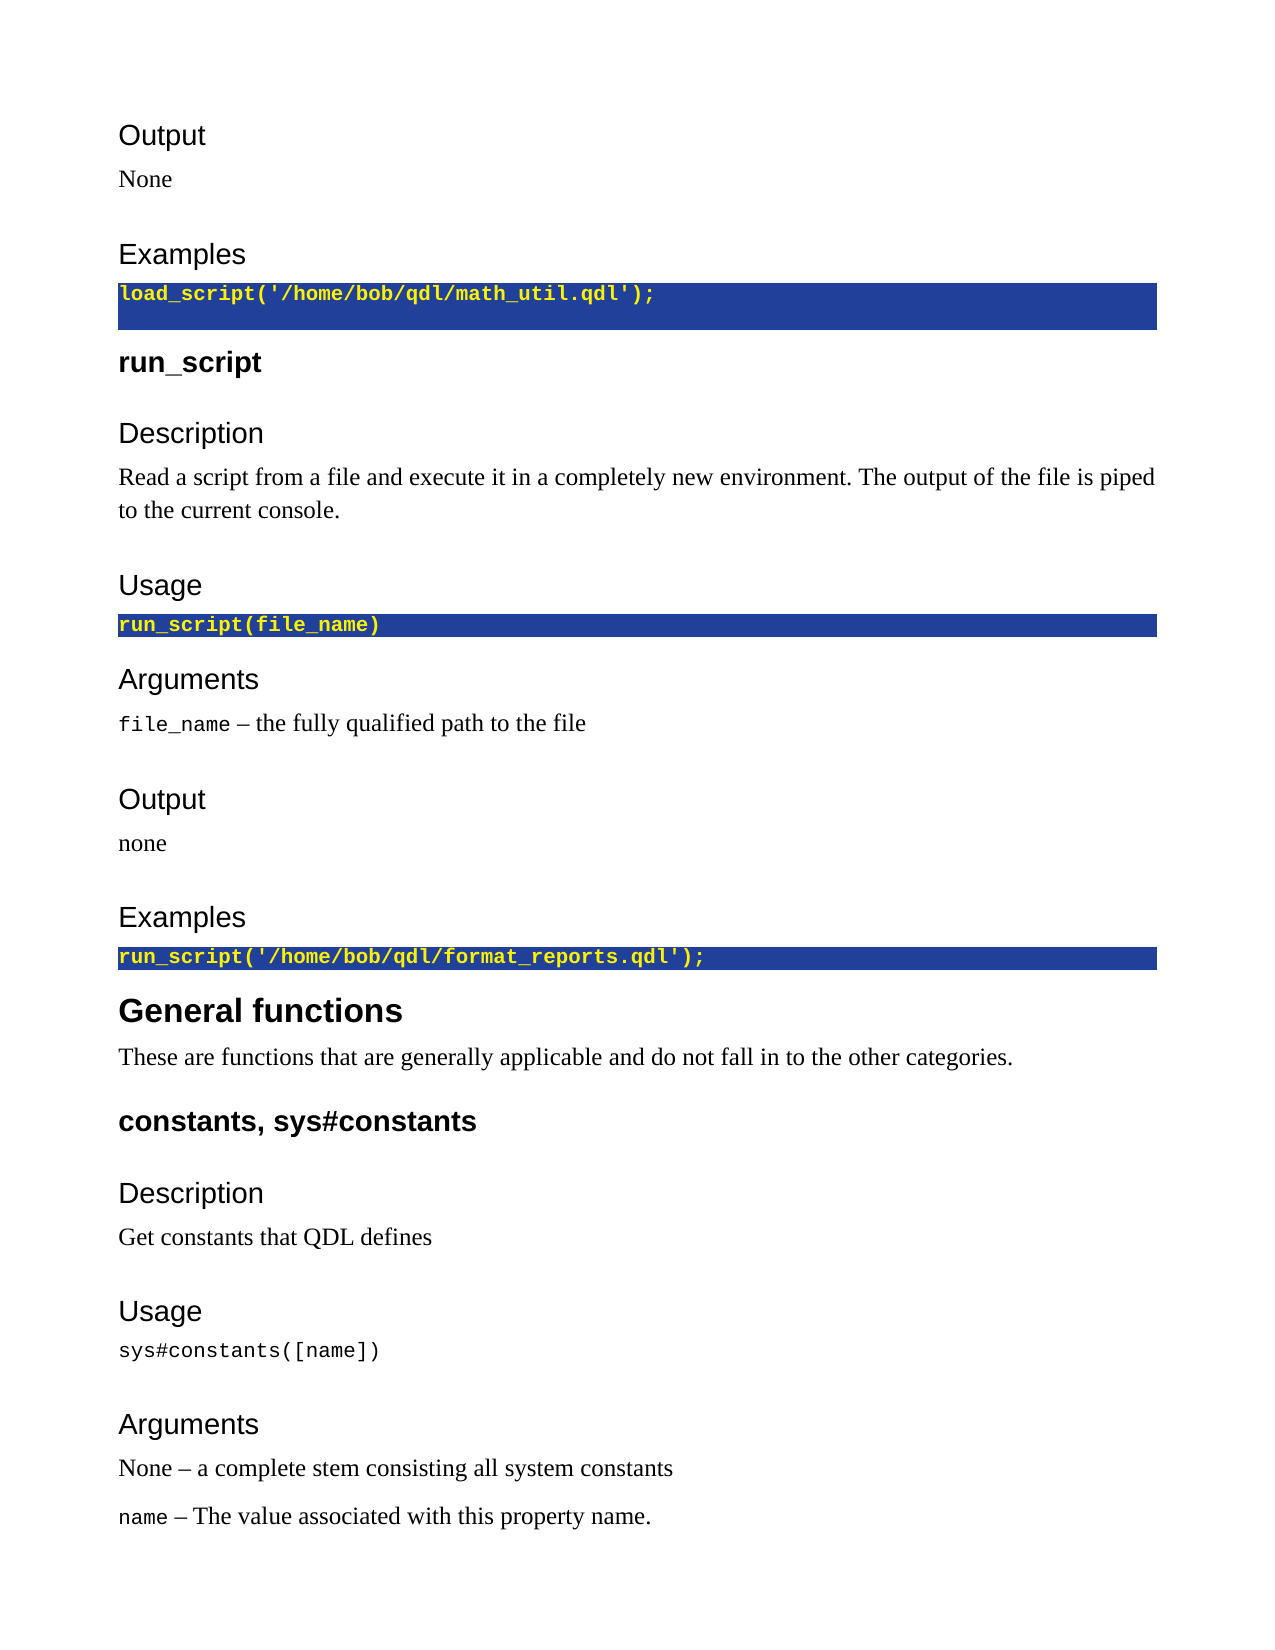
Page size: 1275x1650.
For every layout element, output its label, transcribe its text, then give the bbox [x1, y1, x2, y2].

text file_name – the fully qualified path to the file [118, 708, 1157, 738]
text none [118, 828, 1157, 857]
text None [118, 164, 1157, 193]
subtitle Arguments [118, 1407, 1157, 1441]
subtitle run_script [118, 345, 1157, 378]
subtitle Output [118, 782, 1157, 815]
text These are functions that are generally applicable and do not fall in to the other categories. [118, 1042, 1157, 1071]
subtitle Usage [118, 1294, 1157, 1328]
subtitle Output [118, 118, 1157, 152]
text run_script(file_name) [118, 614, 1157, 637]
subtitle Description [118, 416, 1157, 449]
subtitle Usage [118, 568, 1157, 601]
text load_script('/home/bob/qdl/math_util.qdl'); [118, 283, 1157, 306]
text Get constants that QDL defines [118, 1222, 1157, 1250]
subtitle Arguments [118, 662, 1157, 696]
text Read a script from a file and execute it in a completely new environment. The output of the file is piped to the current console. [118, 462, 1157, 524]
subtitle Examples [118, 237, 1157, 270]
text name – The value associated with this property name. [118, 1501, 1157, 1530]
subtitle constants, sys#constants [118, 1104, 1157, 1138]
text None – a complete stem consisting all system constants [118, 1453, 1157, 1482]
subtitle General functions [118, 991, 1157, 1030]
text sys#constants([name]) [118, 1340, 1157, 1364]
subtitle Examples [118, 901, 1157, 934]
subtitle Description [118, 1176, 1157, 1209]
text run_script('/home/bob/qdl/format_reports.qdl'); [118, 947, 1157, 970]
